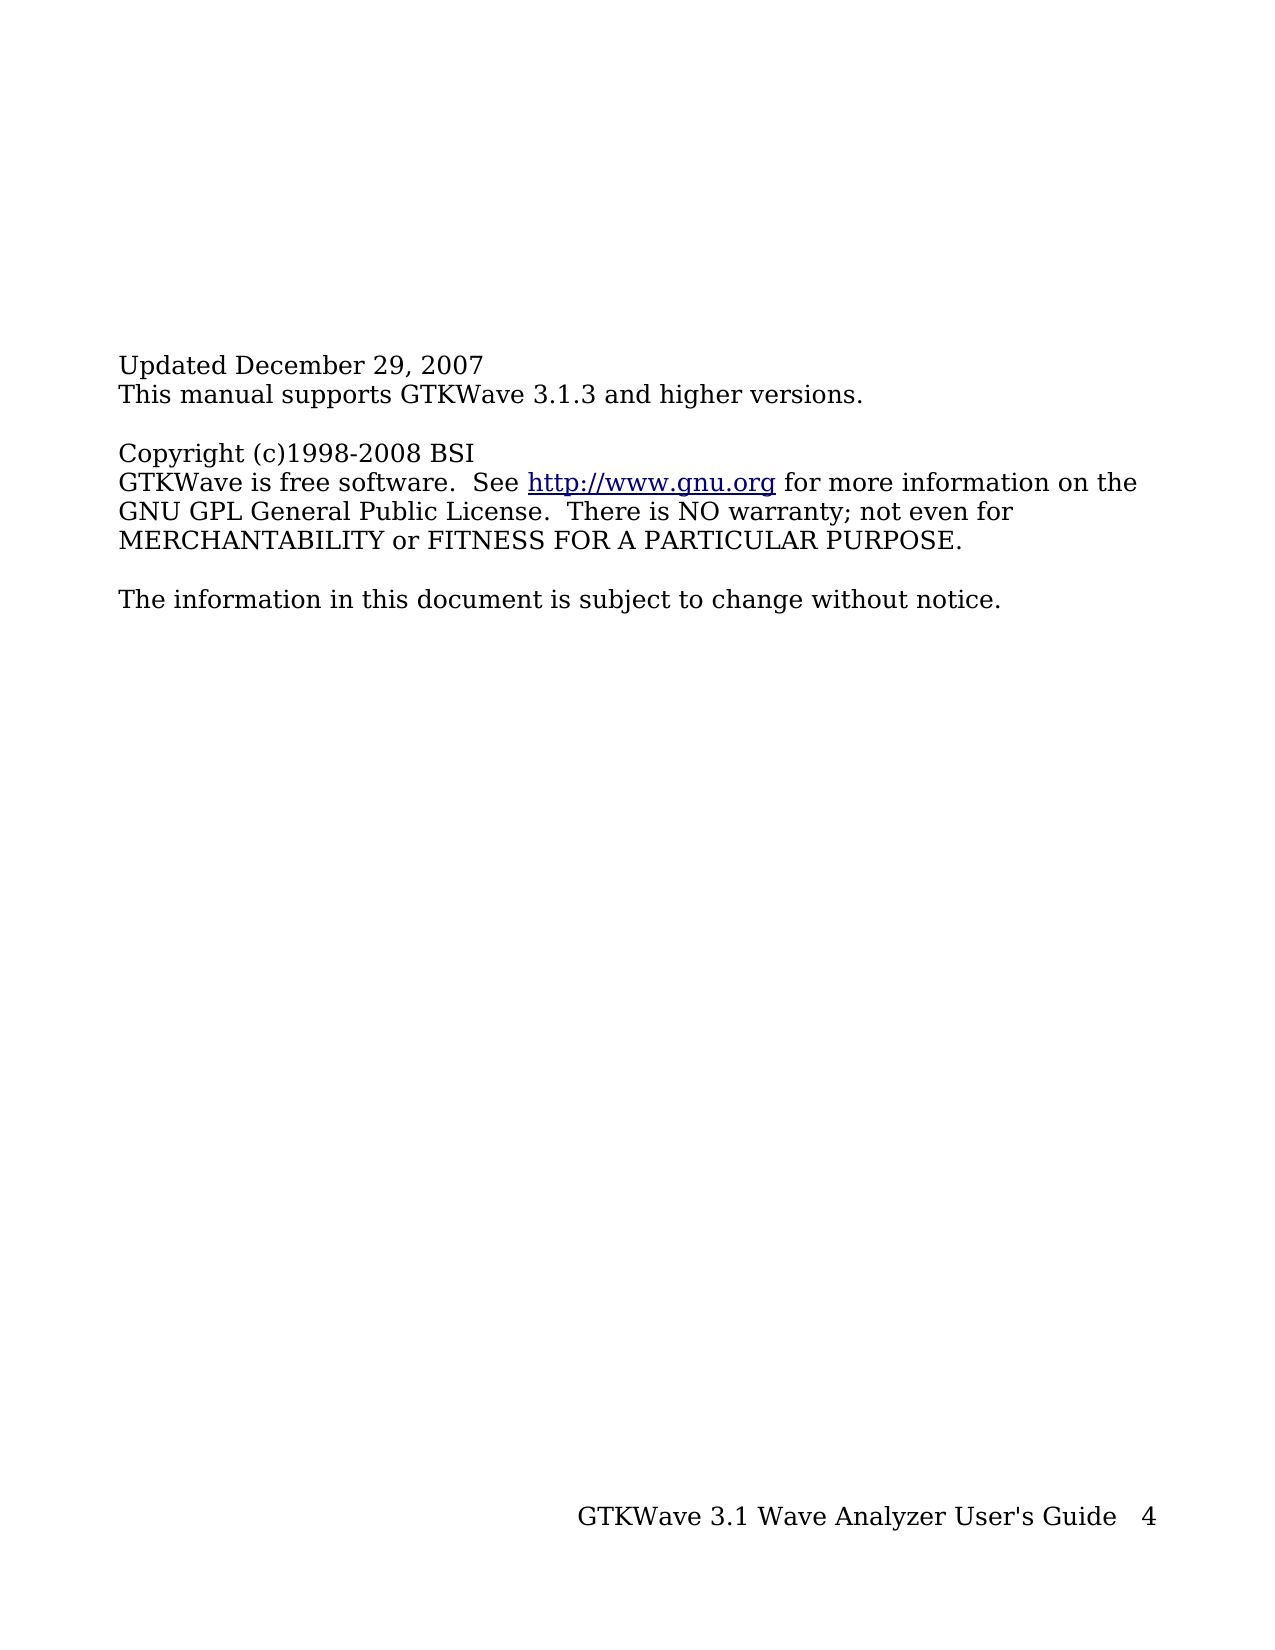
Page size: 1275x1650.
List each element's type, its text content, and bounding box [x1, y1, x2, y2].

text Copyright (c)1998-2008 BSI [118, 439, 1157, 468]
text GTKWave is free software. See http://www.gnu.org for more information on the GNU GPL General Public License. There is NO warranty; not even for MERCHANTABILITY or FITNESS FOR A PARTICULAR PURPOSE. [118, 468, 1157, 556]
text This manual supports GTKWave 3.1.3 and higher versions. [118, 381, 1157, 410]
text Updated December 29, 2007 [118, 351, 1157, 381]
text The information in this document is subject to change without notice. [118, 585, 1157, 614]
